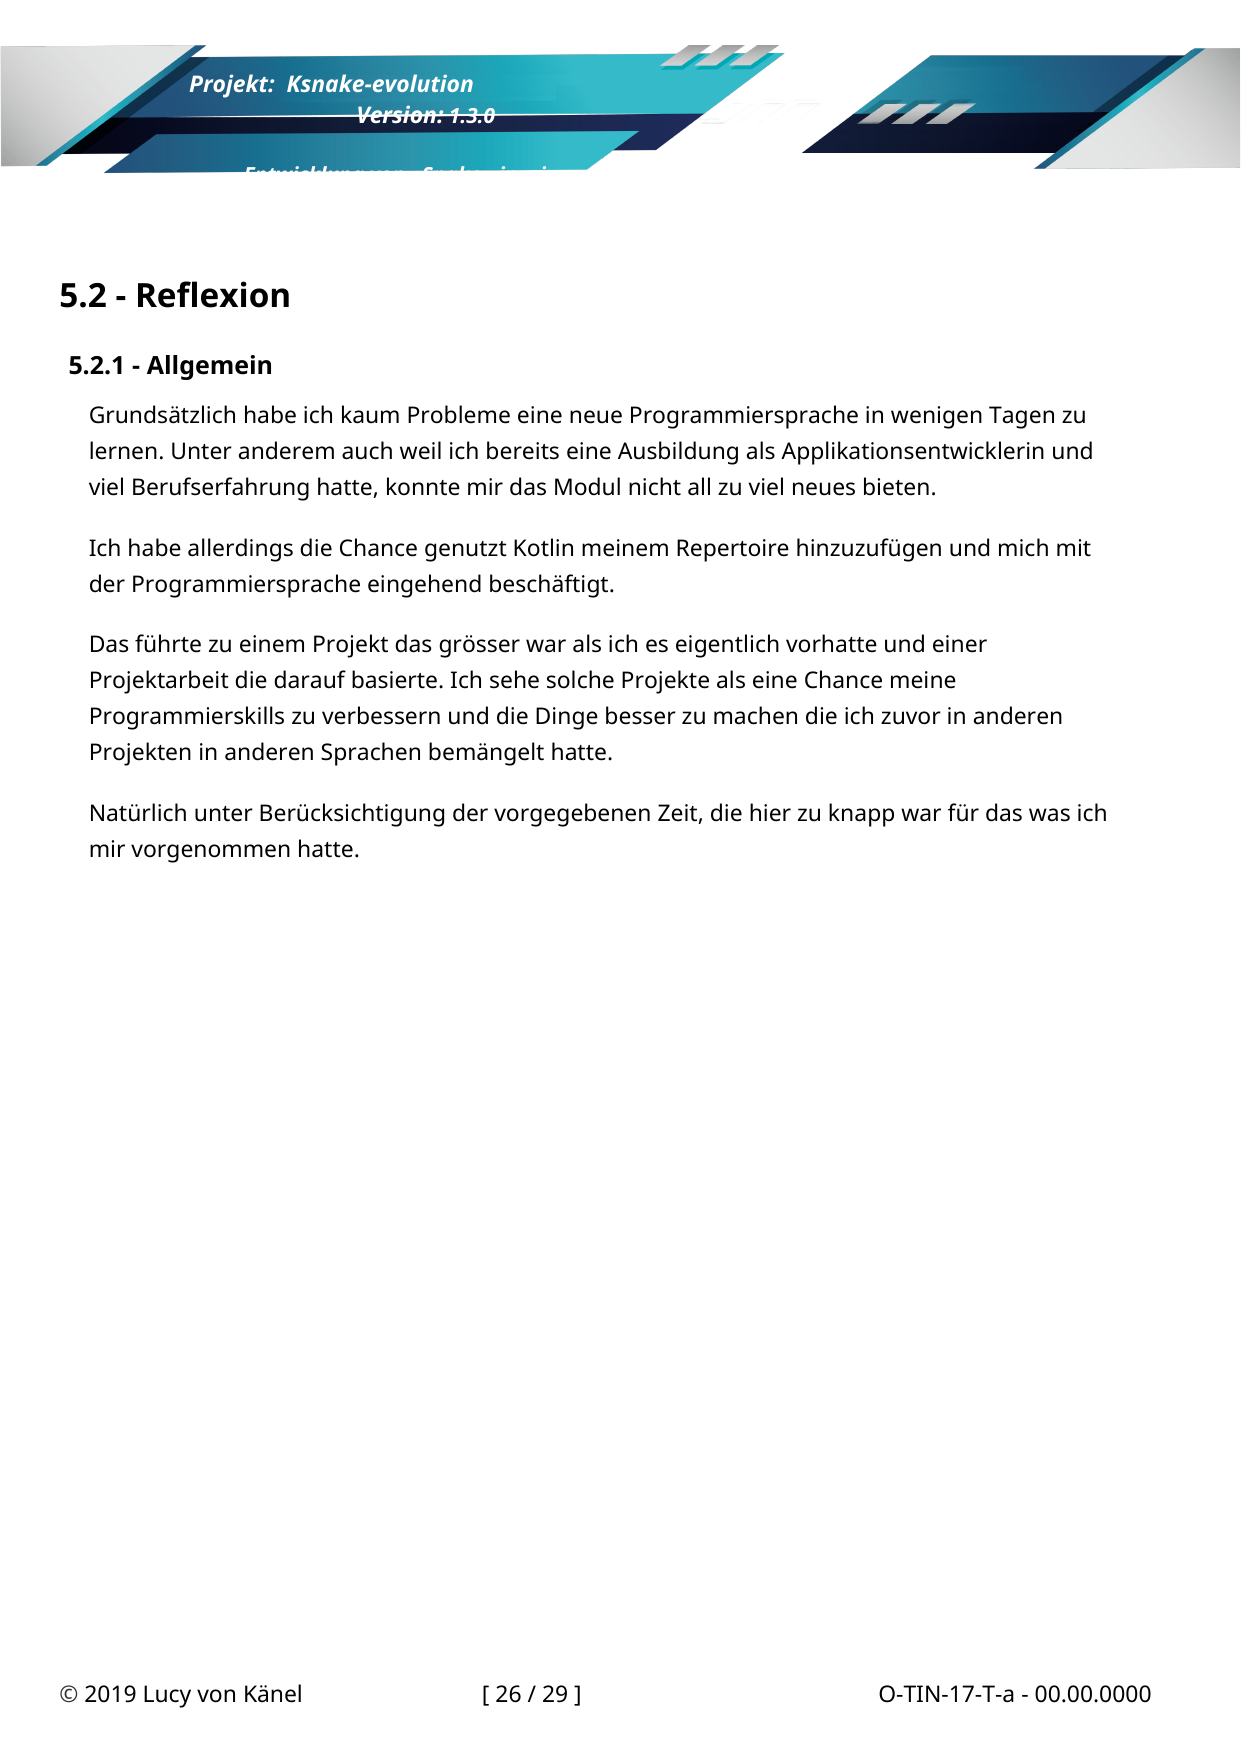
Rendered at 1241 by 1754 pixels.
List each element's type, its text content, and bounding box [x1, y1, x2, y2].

subtitle Reflexion [59, 272, 1122, 317]
text Ich habe allerdings die Chance genutzt Kotlin meinem Repertoire hinzuzufügen und mich mit der Programmiersprache eingehend beschäftigt. [88, 532, 1122, 599]
subtitle Allgemein [59, 348, 1122, 382]
text Natürlich unter Berücksichtigung der vorgegebenen Zeit, die hier zu knapp war für das was ich mir vorgenommen hatte. [88, 797, 1122, 864]
text Das führte zu einem Projekt das grösser war als ich es eigentlich vorhatte und einer Projektarbeit die darauf basierte. Ich sehe solche Projekte als eine Chance meine Programmierskills zu verbessern und die Dinge besser zu machen die ich zuvor in anderen Projekten in anderen Sprachen bemängelt hatte. [88, 628, 1122, 767]
picture [0, 38, 1241, 176]
text Grundsätzlich habe ich kaum Probleme eine neue Programmiersprache in wenigen Tagen zu lernen. Unter anderem auch weil ich bereits eine Ausbildung als Applikationsentwicklerin und viel Berufserfahrung hatte, konnte mir das Modul nicht all zu viel neues bieten. [88, 399, 1122, 502]
